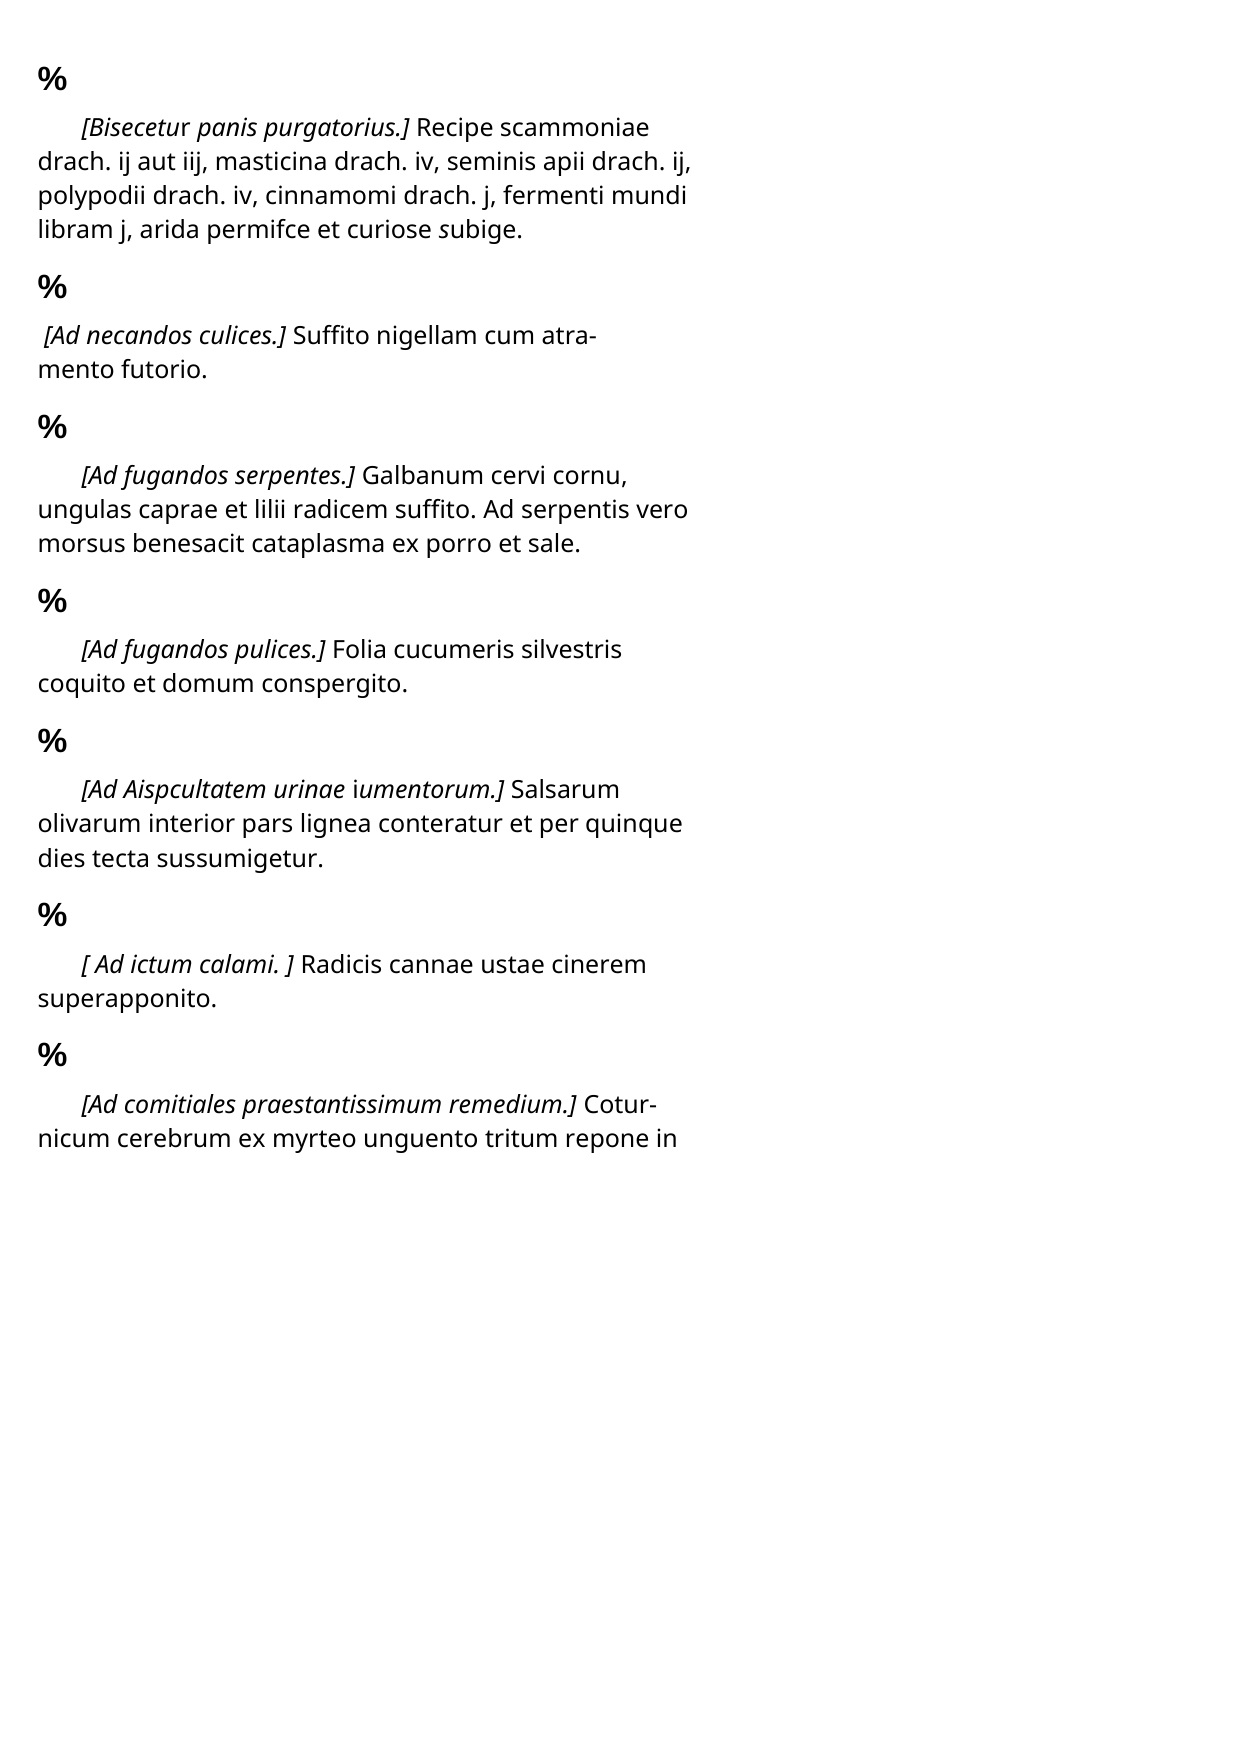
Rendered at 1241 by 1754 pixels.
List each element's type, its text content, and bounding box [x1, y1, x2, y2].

text [Ad fugandos serpentes.] Galbanum cervi cornu, ungulas caprae et lilii radicem suffito. Ad serpentis vero morsus benesacit cataplasma ex porro et sale. [37, 458, 1203, 560]
subtitle % [37, 581, 1203, 619]
subtitle % [37, 407, 1203, 445]
text [Ad Aispcultatem urinae iumentorum.] Salsarum olivarum interior pars lignea conteratur et per quinque dies tecta sussumigetur. [37, 772, 1203, 874]
text [Ad comitiales praestantissimum remedium.] Cotur- nicum cerebrum ex myrteo unguento tritum repone in [37, 1086, 1203, 1154]
text [Bisecetur panis purgatorius.] Recipe scammoniae drach. ij aut iij, masticina drach. iv, seminis apii drach. ij, polypodii drach. iv, cinnamomi drach. j, fermenti mundi libram j, arida permifce et curiose subige. [37, 109, 1203, 246]
subtitle % [37, 721, 1203, 759]
subtitle % [37, 895, 1203, 934]
text [Ad fugandos pulices.] Folia cucumeris silvestris coquito et domum conspergito. [37, 632, 1203, 700]
subtitle % [37, 267, 1203, 305]
text [Ad necandos culices.] Suffito nigellam cum atra- mento futorio. [37, 318, 1203, 386]
subtitle % [37, 58, 1203, 97]
subtitle % [37, 1035, 1203, 1074]
text [ Ad ictum calami. ] Radicis cannae ustae cinerem superapponito. [37, 946, 1203, 1014]
